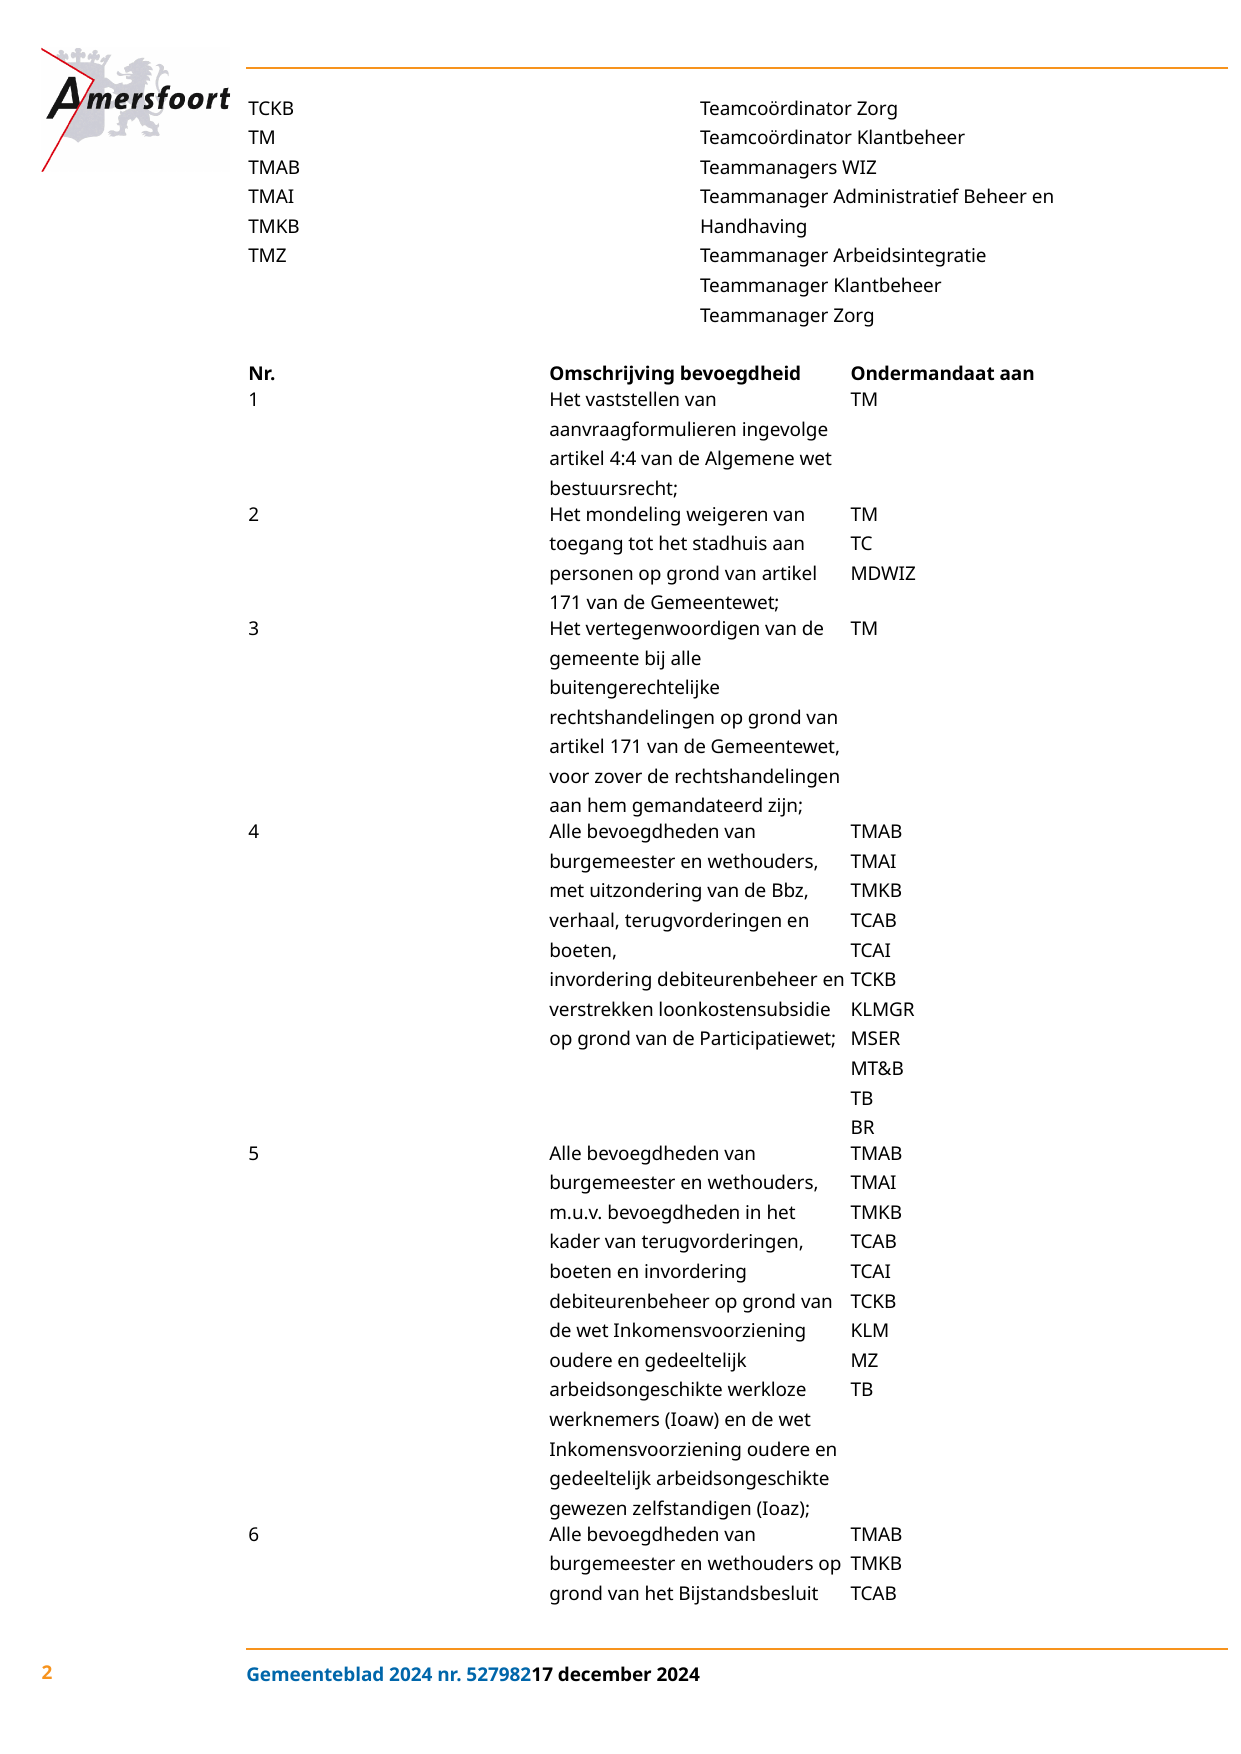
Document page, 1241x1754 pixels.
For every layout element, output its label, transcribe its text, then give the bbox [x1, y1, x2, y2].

table_cell TMAB TMAI TMKB TCAB TCAI TCKB KLM MZ TB [850, 1140, 1152, 1521]
table_cell 4 [248, 819, 549, 1140]
table_cell Het vertegenwoordigen van de gemeente bij alle buitengerechtelijke rechtshandelingen op grond van artikel 171 van de Gemeentewet, voor zover de rechtshandelingen aan hem gemandateerd zijn; [549, 615, 850, 818]
table_header Teamcoördinator Zorg Teamcoördinator Klantbeheer Teammanagers WIZ Teammanager Administratief Beheer en Handhaving Teammanager Arbeidsintegratie Teammanager Klantbeheer Teammanager Zorg [700, 95, 1152, 328]
table_cell 6 [248, 1521, 549, 1606]
table_header Nr. [248, 361, 549, 386]
table_cell TM TC MDWIZ [850, 501, 1152, 615]
table_cell Het mondeling weigeren van toegang tot het stadhuis aan personen op grond van artikel 171 van de Gemeentewet; [549, 501, 850, 615]
table_cell 5 [248, 1140, 549, 1521]
table_header Omschrijving bevoegdheid [549, 361, 850, 386]
table_cell TMAB TMKB TCAB [850, 1521, 1152, 1606]
table_header TCKB TM TMAB TMAI TMKB TMZ [248, 95, 700, 328]
table_cell 1 [248, 386, 549, 501]
picture [41, 47, 231, 172]
table_cell Het vaststellen van aanvraagformulieren ingevolge artikel 4:4 van de Algemene wet bestuursrecht; [549, 386, 850, 501]
table_cell Alle bevoegdheden van burgemeester en wethouders op grond van het Bijstandsbesluit [549, 1521, 850, 1606]
table_cell Alle bevoegdheden van burgemeester en wethouders, m.u.v. bevoegdheden in het kader van terugvorderingen, boeten en invordering debiteurenbeheer op grond van de wet Inkomensvoorziening oudere en gedeeltelijk arbeidsongeschikte werkloze werknemers (Ioaw) en de wet Inkomensvoorziening oudere en gedeeltelijk arbeidsongeschikte gewezen zelfstandigen (Ioaz); [549, 1140, 850, 1521]
table_header Ondermandaat aan [850, 361, 1152, 386]
table_cell 3 [248, 615, 549, 818]
table_cell TMAB TMAI TMKB TCAB TCAI TCKB KLMGR MSER MT&B TB BR [850, 819, 1152, 1140]
table_cell TM [850, 386, 1152, 501]
table_cell TM [850, 615, 1152, 818]
table_cell Alle bevoegdheden van burgemeester en wethouders, met uitzondering van de Bbz, verhaal, terugvorderingen en boeten, invordering debiteurenbeheer en verstrekken loonkostensubsidie op grond van de Participatiewet; [549, 819, 850, 1140]
table_cell 2 [248, 501, 549, 615]
